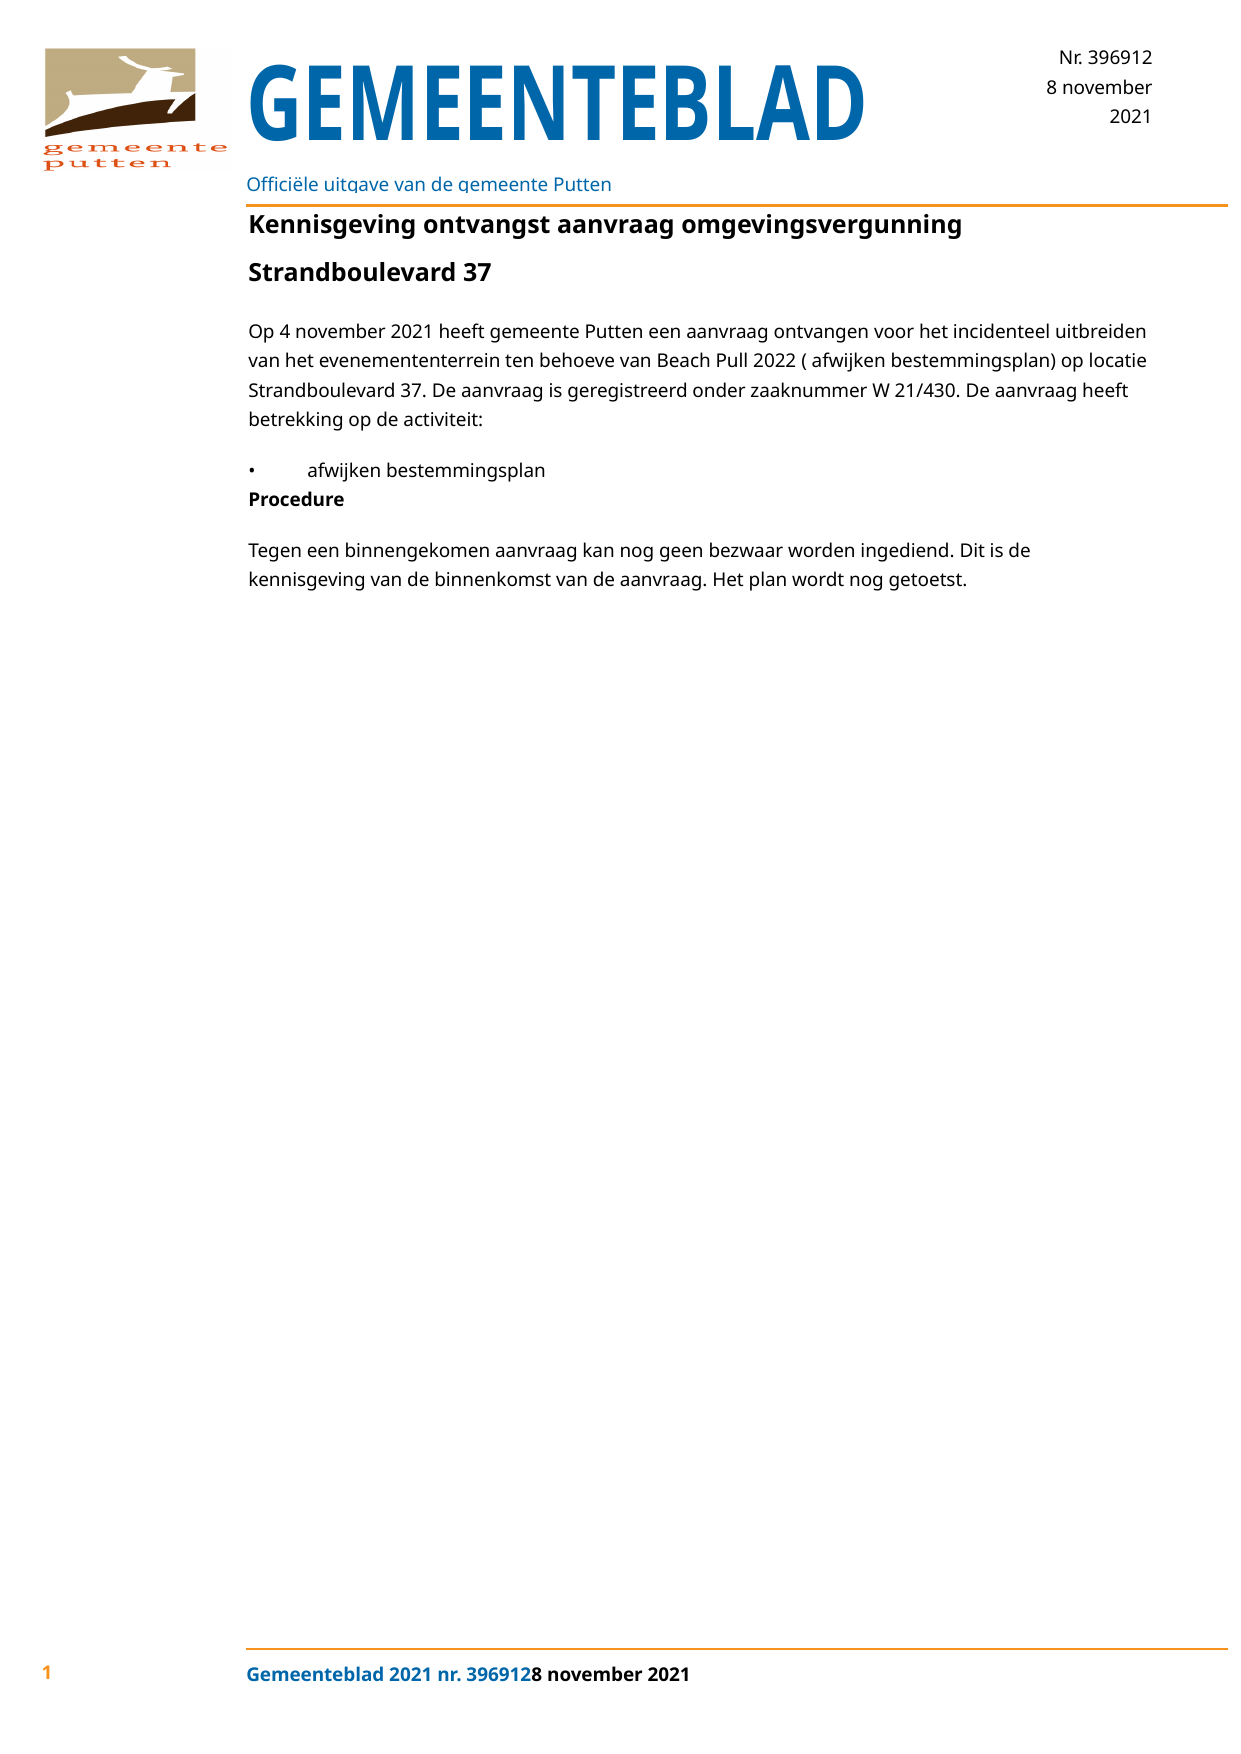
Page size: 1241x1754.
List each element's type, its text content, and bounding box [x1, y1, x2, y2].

text Procedure [248, 487, 1152, 512]
text Kennisgeving ontvangst aanvraag omgevingsvergunning Strandboulevard 37 [248, 207, 1152, 288]
text Op 4 november 2021 heeft gemeente Putten een aanvraag ontvangen voor het incidenteel uitbreiden van het evenemententerrein ten behoeve van Beach Pull 2022 ( afwijken bestemmingsplan) op locatie Strandboulevard 37. De aanvraag is geregistreerd onder zaaknummer W 21/430. De aanvraag heeft betrekking op de activiteit: [248, 318, 1152, 432]
picture [41, 47, 231, 172]
list afwijken bestemmingsplan [248, 457, 1152, 483]
text Tegen een binnengekomen aanvraag kan nog geen bezwaar worden ingediend. Dit is de kennisgeving van de binnenkomst van de aanvraag. Het plan wordt nog getoetst. [248, 537, 1152, 592]
